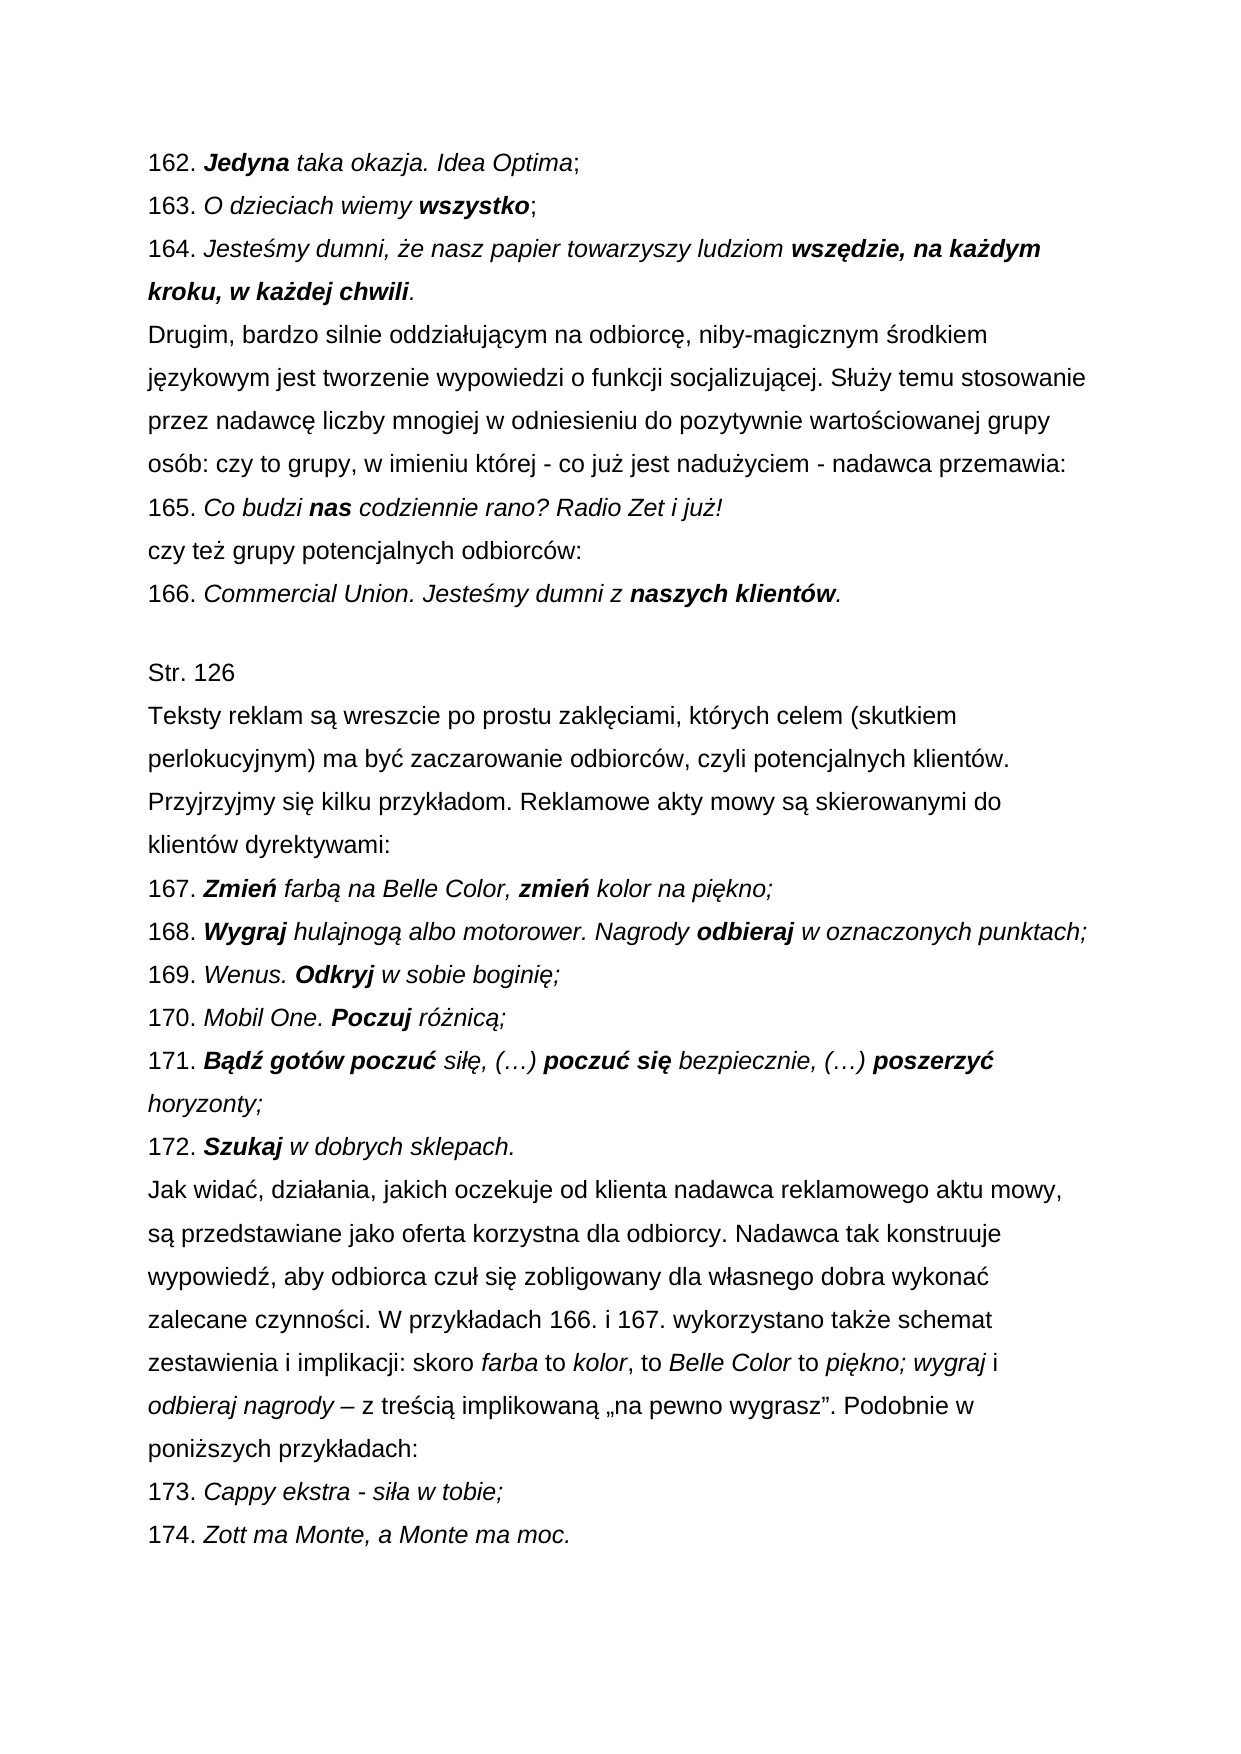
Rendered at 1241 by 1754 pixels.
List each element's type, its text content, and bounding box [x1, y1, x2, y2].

text Drugim, bardzo silnie oddziałującym na odbiorcę, niby-magicznym środkiem językowym jest tworzenie wypowiedzi o funkcji socjalizującej. Służy temu stosowanie przez nadawcę liczby mnogiej w odniesieniu do pozytywnie wartościowanej grupy osób: czy to grupy, w imieniu której - co już jest nadużyciem - nadawca przemawia: [148, 320, 1093, 478]
text Jak widać, działania, jakich oczekuje od klienta nadawca reklamowego aktu mowy, są przedstawiane jako oferta korzystna dla odbiorcy. Nadawca tak konstruuje wypowiedź, aby odbiorca czuł się zobligowany dla własnego dobra wykonać zalecane czynności. W przykładach 166. i 167. wykorzystano także schemat zestawienia i implikacji: skoro farba to kolor, to Belle Color to piękno; wygraj i odbieraj nagrody – z treścią implikowaną „na pewno wygrasz”. Podobnie w poniższych przykładach: [148, 1176, 1093, 1463]
text 164. Jesteśmy dumni, że nasz papier towarzyszy ludziom wszędzie, na każdym kroku, w każdej chwili. [148, 234, 1093, 306]
text 167. Zmień farbą na Belle Color, zmień kolor na piękno; [148, 874, 1093, 902]
text 171. Bądź gotów poczuć siłę, (…) poczuć się bezpiecznie, (…) poszerzyć horyzonty; [148, 1046, 1093, 1118]
text 168. Wygraj hulajnogą albo motorower. Nagrody odbieraj w oznaczonych punktach; [148, 917, 1093, 946]
text 165. Co budzi nas codziennie rano? Radio Zet i już! [148, 493, 1093, 521]
text 170. Mobil One. Poczuj różnicą; [148, 1003, 1093, 1032]
text Str. 126 [148, 658, 1093, 687]
text czy też grupy potencjalnych odbiorców: [148, 536, 1093, 564]
text 173. Cappy ekstra - siła w tobie; [148, 1477, 1093, 1506]
text 172. Szukaj w dobrych sklepach. [148, 1132, 1093, 1161]
text 166. Commercial Union. Jesteśmy dumni z naszych klientów. [148, 579, 1093, 608]
text 163. O dzieciach wiemy wszystko; [148, 191, 1093, 219]
text Teksty reklam są wreszcie po prostu zaklęciami, których celem (skutkiem perlokucyjnym) ma być zaczarowanie odbiorców, czyli potencjalnych klientów. Przyjrzyjmy się kilku przykładom. Reklamowe akty mowy są skierowanymi do klientów dyrektywami: [148, 701, 1093, 859]
text 162. Jedyna taka okazja. Idea Optima; [148, 148, 1093, 176]
text 174. Zott ma Monte, a Monte ma moc. [148, 1521, 1093, 1549]
text 169. Wenus. Odkryj w sobie boginię; [148, 960, 1093, 989]
